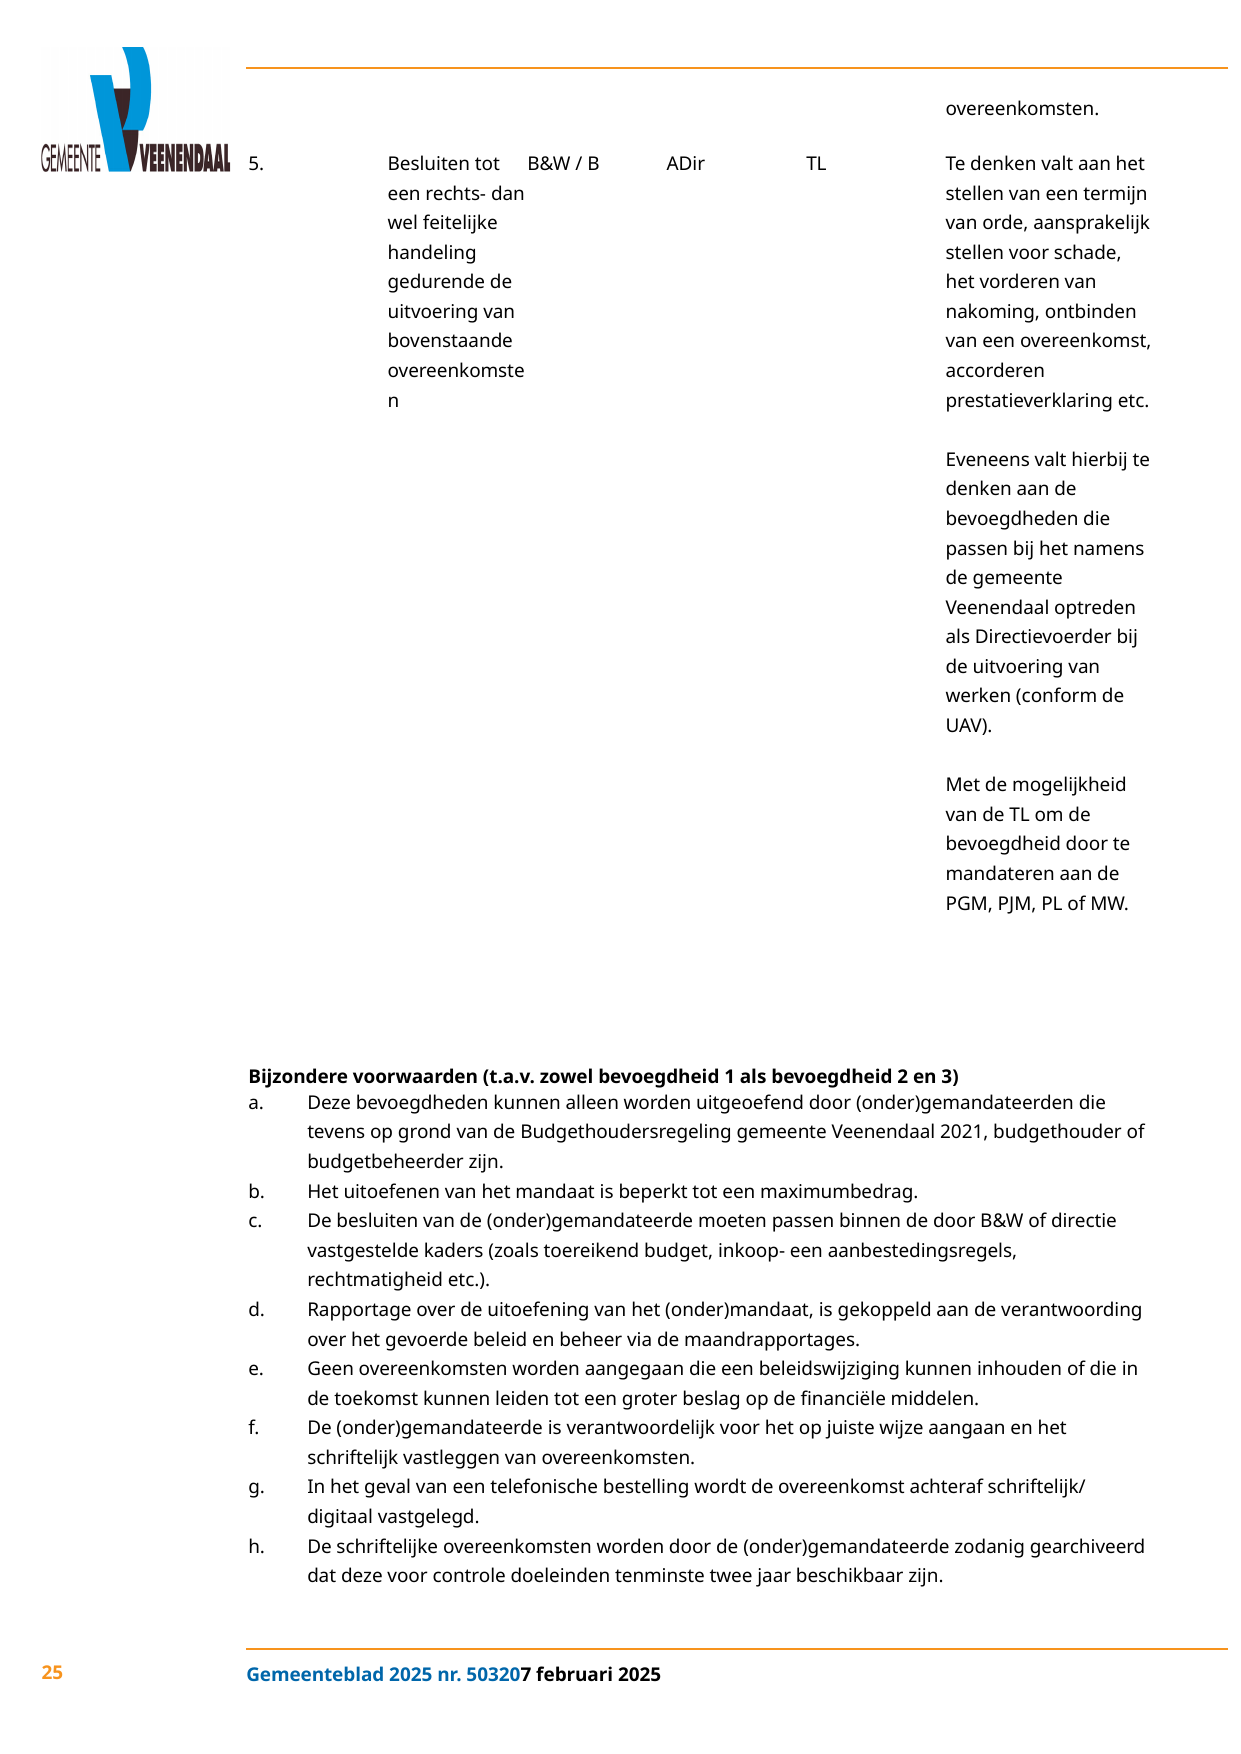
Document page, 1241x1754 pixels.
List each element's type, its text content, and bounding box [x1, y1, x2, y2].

table_cell [248, 95, 387, 150]
table_cell [388, 95, 527, 150]
table_cell Te denken valt aan het stellen van een termijn van orde, aansprakelijk stellen voor schade, het vorderen van nakoming, ontbinden van een overeenkomst, accorderen prestatieverklaring etc. Eveneens valt hierbij te denken aan de bevoegdheden die passen bij het namens de gemeente Veenendaal optreden als Directievoerder bij de uitvoering van werken (conform de UAV). Met de mogelijkheid van de TL om de bevoegdheid door te mandateren aan de PGM, PJM, PL of MW. [945, 150, 1152, 1063]
table_cell Bijzondere voorwaarden (t.a.v. zowel bevoegdheid 1 als bevoegdheid 2 en 3) [248, 1063, 1152, 1089]
table_cell [666, 95, 806, 150]
table_cell TL [806, 150, 945, 1063]
picture [41, 47, 130, 172]
table_cell [248, 150, 387, 1063]
table_cell [527, 95, 666, 150]
table_cell ADir [666, 150, 806, 1063]
table_cell [806, 95, 945, 150]
table_cell Besluiten tot een rechts- dan wel feitelijke handeling gedurende de uitvoering van bovenstaande overeenkomsten [388, 150, 527, 1063]
table_cell B&W / B [527, 150, 666, 1063]
table_cell overeenkomsten. [945, 95, 1152, 150]
table_cell Deze bevoegdheden kunnen alleen worden uitgeoefend door (onder)gemandateerden die tevens op grond van de Budgethoudersregeling gemeente Veenendaal 2021, budgethouder of budgetbeheerder zijn. Het uitoefenen van het mandaat is beperkt tot een maximumbedrag. De besluiten van de (onder)gemandateerde moeten passen binnen de door B&W of directie vastgestelde kaders (zoals toereikend budget, inkoop- een aanbestedingsregels, rechtmatigheid etc.). Rapportage over de uitoefening van het (onder)mandaat, is gekoppeld aan de verantwoording over het gevoerde beleid en beheer via de maandrapportages. Geen overeenkomsten worden aangegaan die een beleidswijziging kunnen inhouden of die in de toekomst kunnen leiden tot een groter beslag op de financiële middelen. De (onder)gemandateerde is verantwoordelijk voor het op juiste wijze aangaan en het schriftelijk vastleggen van overeenkomsten. In het geval van een telefonische bestelling wordt de overeenkomst achteraf schriftelijk/ digitaal vastgelegd. De schriftelijke overeenkomsten worden door de (onder)gemandateerde zodanig gearchiveerd dat deze voor controle doeleinden tenminste twee jaar beschikbaar zijn. [248, 1089, 1152, 1588]
picture [123, 47, 231, 172]
